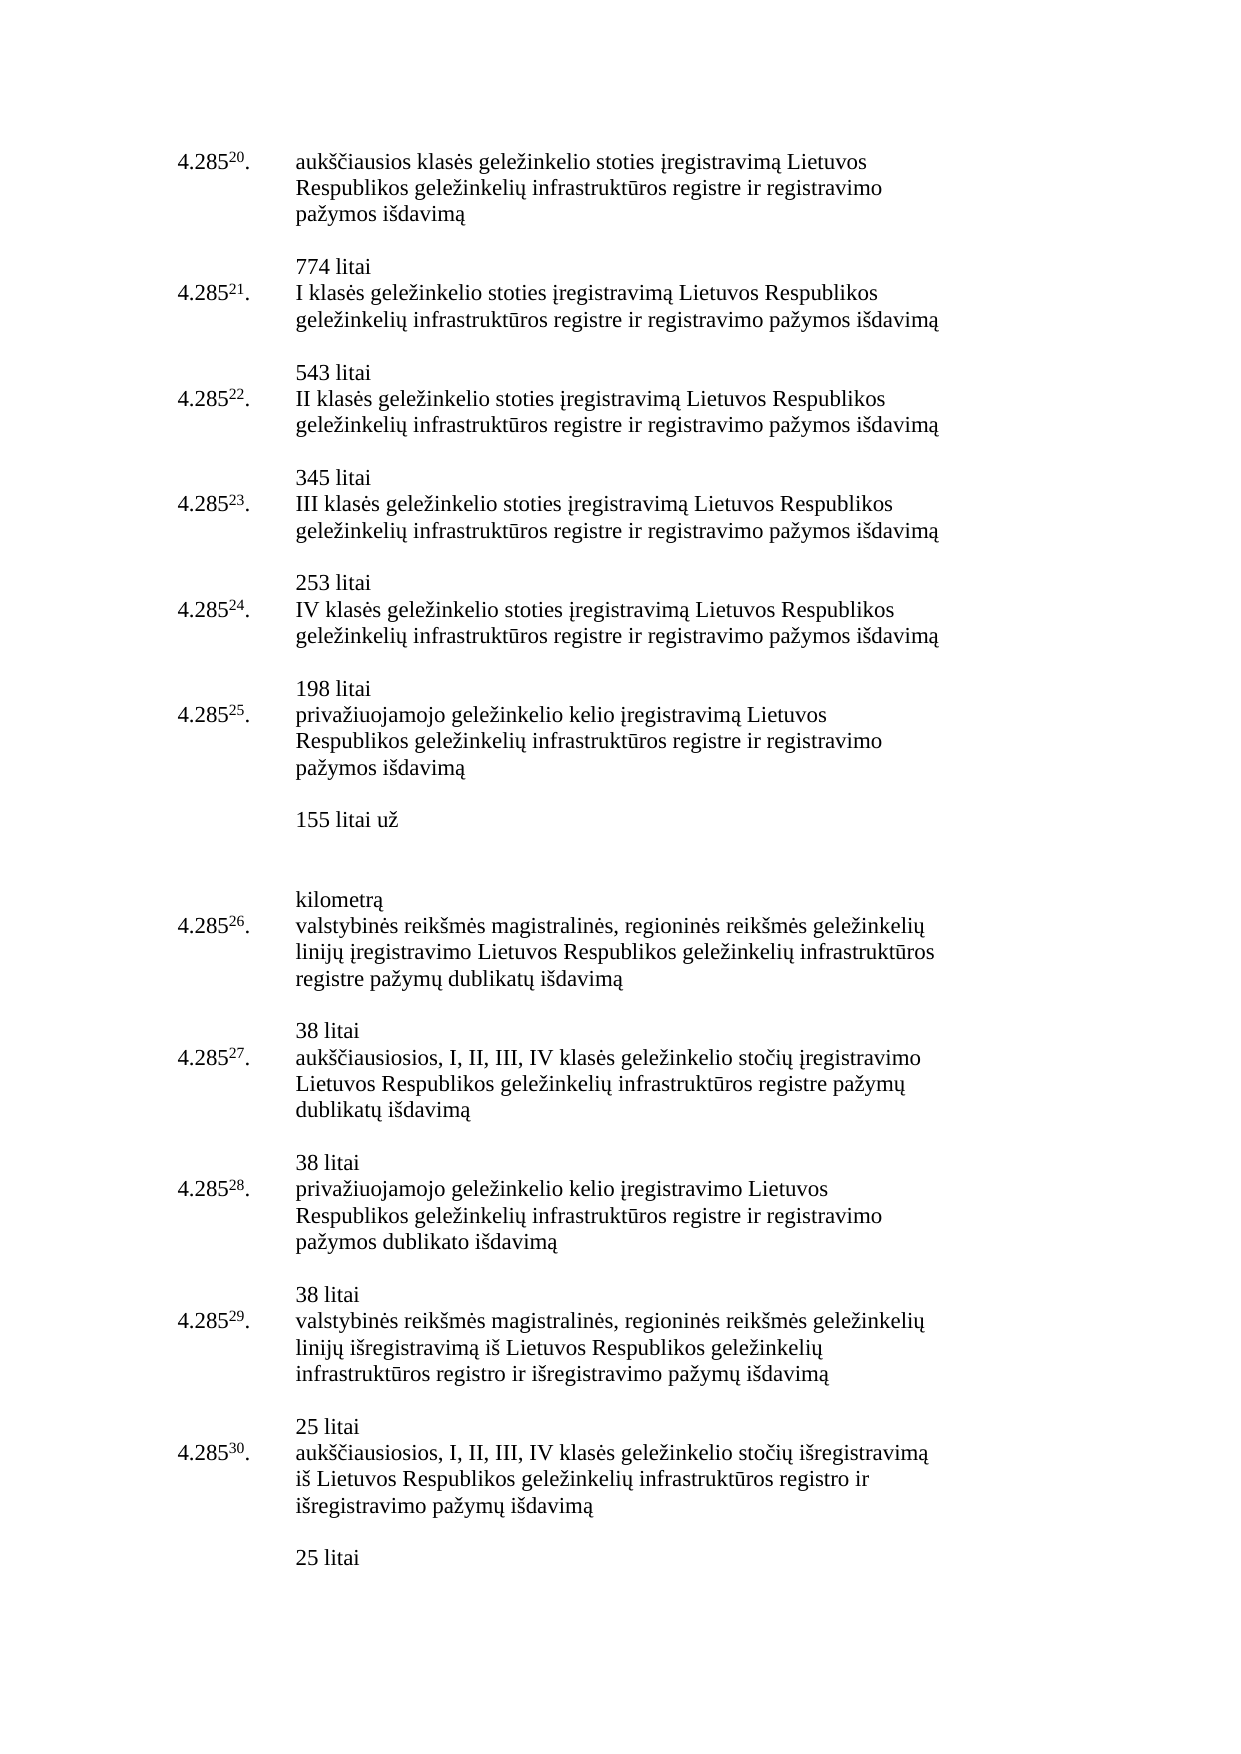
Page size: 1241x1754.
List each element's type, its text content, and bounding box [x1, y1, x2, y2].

text 4.28530. aukščiausiosios, I, II, III, IV klasės geležinkelio stočių išregistravimą iš Lietuvos Respublikos geležinkelių infrastruktūros registro ir išregistravimo pažymų išdavimą 25 litai [177, 1439, 945, 1571]
text 4.28526. valstybinės reikšmės magistralinės, regioninės reikšmės geležinkelių linijų įregistravimo Lietuvos Respublikos geležinkelių infrastruktūros registre pažymų dublikatų išdavimą 38 litai [177, 912, 945, 1044]
text 4.28520. aukščiausios klasės geležinkelio stoties įregistravimą Lietuvos Respublikos geležinkelių infrastruktūros registre ir registravimo pažymos išdavimą 774 litai [177, 148, 945, 279]
text 4.28525. privažiuojamojo geležinkelio kelio įregistravimą Lietuvos Respublikos geležinkelių infrastruktūros registre ir registravimo pažymos išdavimą 155 litai už kilometrą [177, 701, 945, 912]
text 4.28524. IV klasės geležinkelio stoties įregistravimą Lietuvos Respublikos geležinkelių infrastruktūros registre ir registravimo pažymos išdavimą 198 litai [177, 596, 945, 701]
text 4.28527. aukščiausiosios, I, II, III, IV klasės geležinkelio stočių įregistravimo Lietuvos Respublikos geležinkelių infrastruktūros registre pažymų dublikatų išdavimą 38 litai [177, 1044, 945, 1176]
text 4.28523. III klasės geležinkelio stoties įregistravimą Lietuvos Respublikos geležinkelių infrastruktūros registre ir registravimo pažymos išdavimą 253 litai [177, 490, 945, 596]
text 4.28528. privažiuojamojo geležinkelio kelio įregistravimo Lietuvos Respublikos geležinkelių infrastruktūros registre ir registravimo pažymos dublikato išdavimą 38 litai [177, 1176, 945, 1307]
text 4.28522. II klasės geležinkelio stoties įregistravimą Lietuvos Respublikos geležinkelių infrastruktūros registre ir registravimo pažymos išdavimą 345 litai [177, 385, 945, 490]
text 4.28521. I klasės geležinkelio stoties įregistravimą Lietuvos Respublikos geležinkelių infrastruktūros registre ir registravimo pažymos išdavimą 543 litai [177, 279, 945, 385]
text 4.28529. valstybinės reikšmės magistralinės, regioninės reikšmės geležinkelių linijų išregistravimą iš Lietuvos Respublikos geležinkelių infrastruktūros registro ir išregistravimo pažymų išdavimą 25 litai [177, 1307, 945, 1439]
